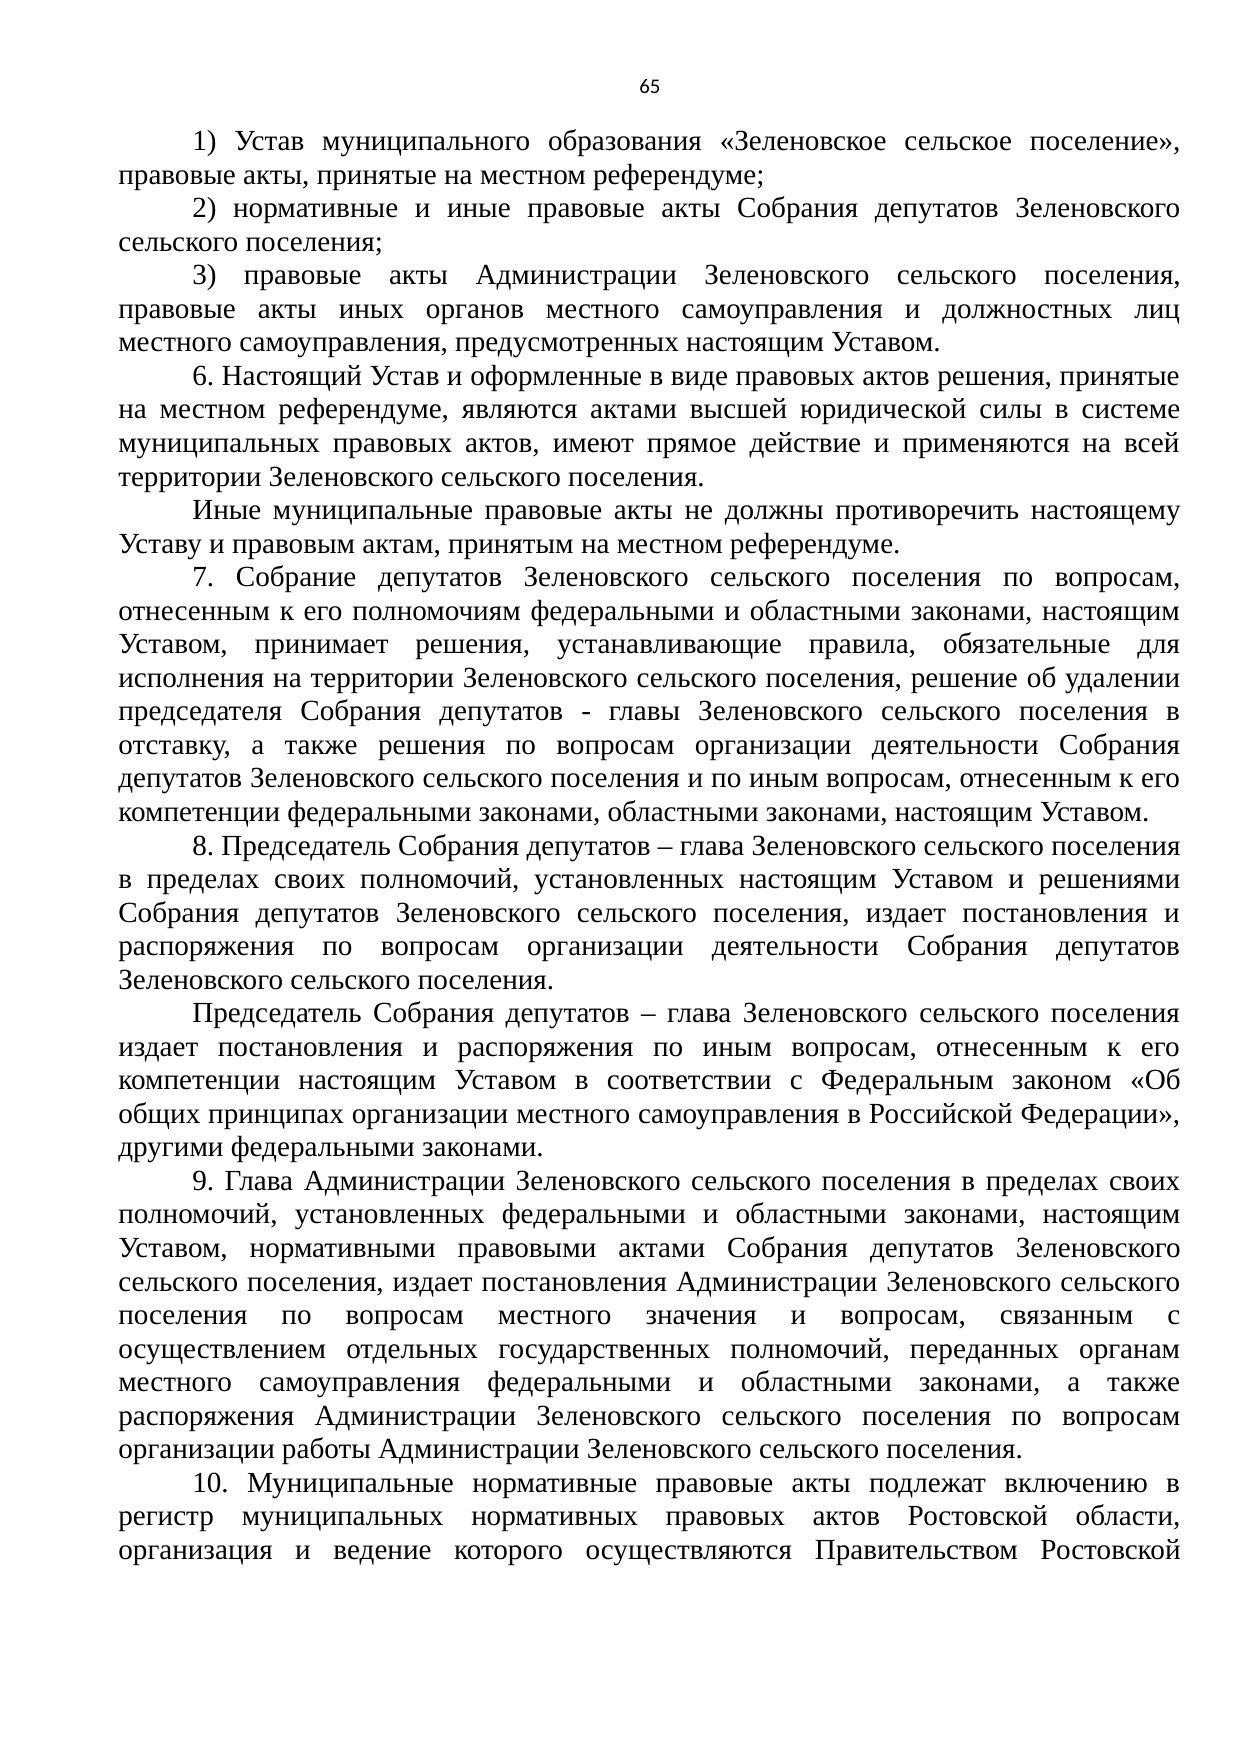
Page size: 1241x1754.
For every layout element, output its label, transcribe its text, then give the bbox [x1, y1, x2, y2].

text 9. Глава Администрации Зеленовского сельского поселения в пределах своих полномочий, установленных федеральными и областными законами, настоящим Уставом, нормативными правовыми актами Собрания депутатов Зеленовского сельского поселения, издает постановления Администрации Зеленовского сельского поселения по вопросам местного значения и вопросам, связанным с осуществлением отдельных государственных полномочий, переданных органам местного самоуправления федеральными и областными законами, а также распоряжения Администрации Зеленовского сельского поселения по вопросам организации работы Администрации Зеленовского сельского поселения. [118, 1163, 1181, 1465]
text Председатель Собрания депутатов – глава Зеленовского сельского поселения издает постановления и распоряжения по иным вопросам, отнесенным к его компетенции настоящим Уставом в соответствии с Федеральным законом «Об общих принципах организации местного самоуправления в Российской Федерации», другими федеральными законами. [118, 995, 1181, 1163]
text 8. Председатель Собрания депутатов – глава Зеленовского сельского поселения в пределах своих полномочий, установленных настоящим Уставом и решениями Собрания депутатов Зеленовского сельского поселения, издает постановления и распоряжения по вопросам организации деятельности Собрания депутатов Зеленовского сельского поселения. [118, 828, 1181, 995]
text Иные муниципальные правовые акты не должны противоречить настоящему Уставу и правовым актам, принятым на местном референдуме. [118, 492, 1181, 559]
text 10. Муниципальные нормативные правовые акты подлежат включению в регистр муниципальных нормативных правовых актов Ростовской области, организация и ведение которого осуществляются Правительством Ростовской [118, 1465, 1181, 1566]
text 3) правовые акты Администрации Зеленовского сельского поселения, правовые акты иных органов местного самоуправления и должностных лиц местного самоуправления, предусмотренных настоящим Уставом. [118, 257, 1181, 358]
text 7. Собрание депутатов Зеленовского сельского поселения по вопросам, отнесенным к его полномочиям федеральными и областными законами, настоящим Уставом, принимает решения, устанавливающие правила, обязательные для исполнения на территории Зеленовского сельского поселения, решение об удалении председателя Собрания депутатов - главы Зеленовского сельского поселения в отставку, а также решения по вопросам организации деятельности Собрания депутатов Зеленовского сельского поселения и по иным вопросам, отнесенным к его компетенции федеральными законами, областными законами, настоящим Уставом. [118, 559, 1181, 828]
text 1) Устав муниципального образования «Зеленовское сельское поселение», правовые акты, принятые на местном референдуме; [118, 123, 1181, 190]
text 6. Настоящий Устав и оформленные в виде правовых актов решения, принятые на местном референдуме, являются актами высшей юридической силы в системе муниципальных правовых актов, имеют прямое действие и применяются на всей территории Зеленовского сельского поселения. [118, 358, 1181, 492]
text 2) нормативные и иные правовые акты Собрания депутатов Зеленовского сельского поселения; [118, 190, 1181, 257]
